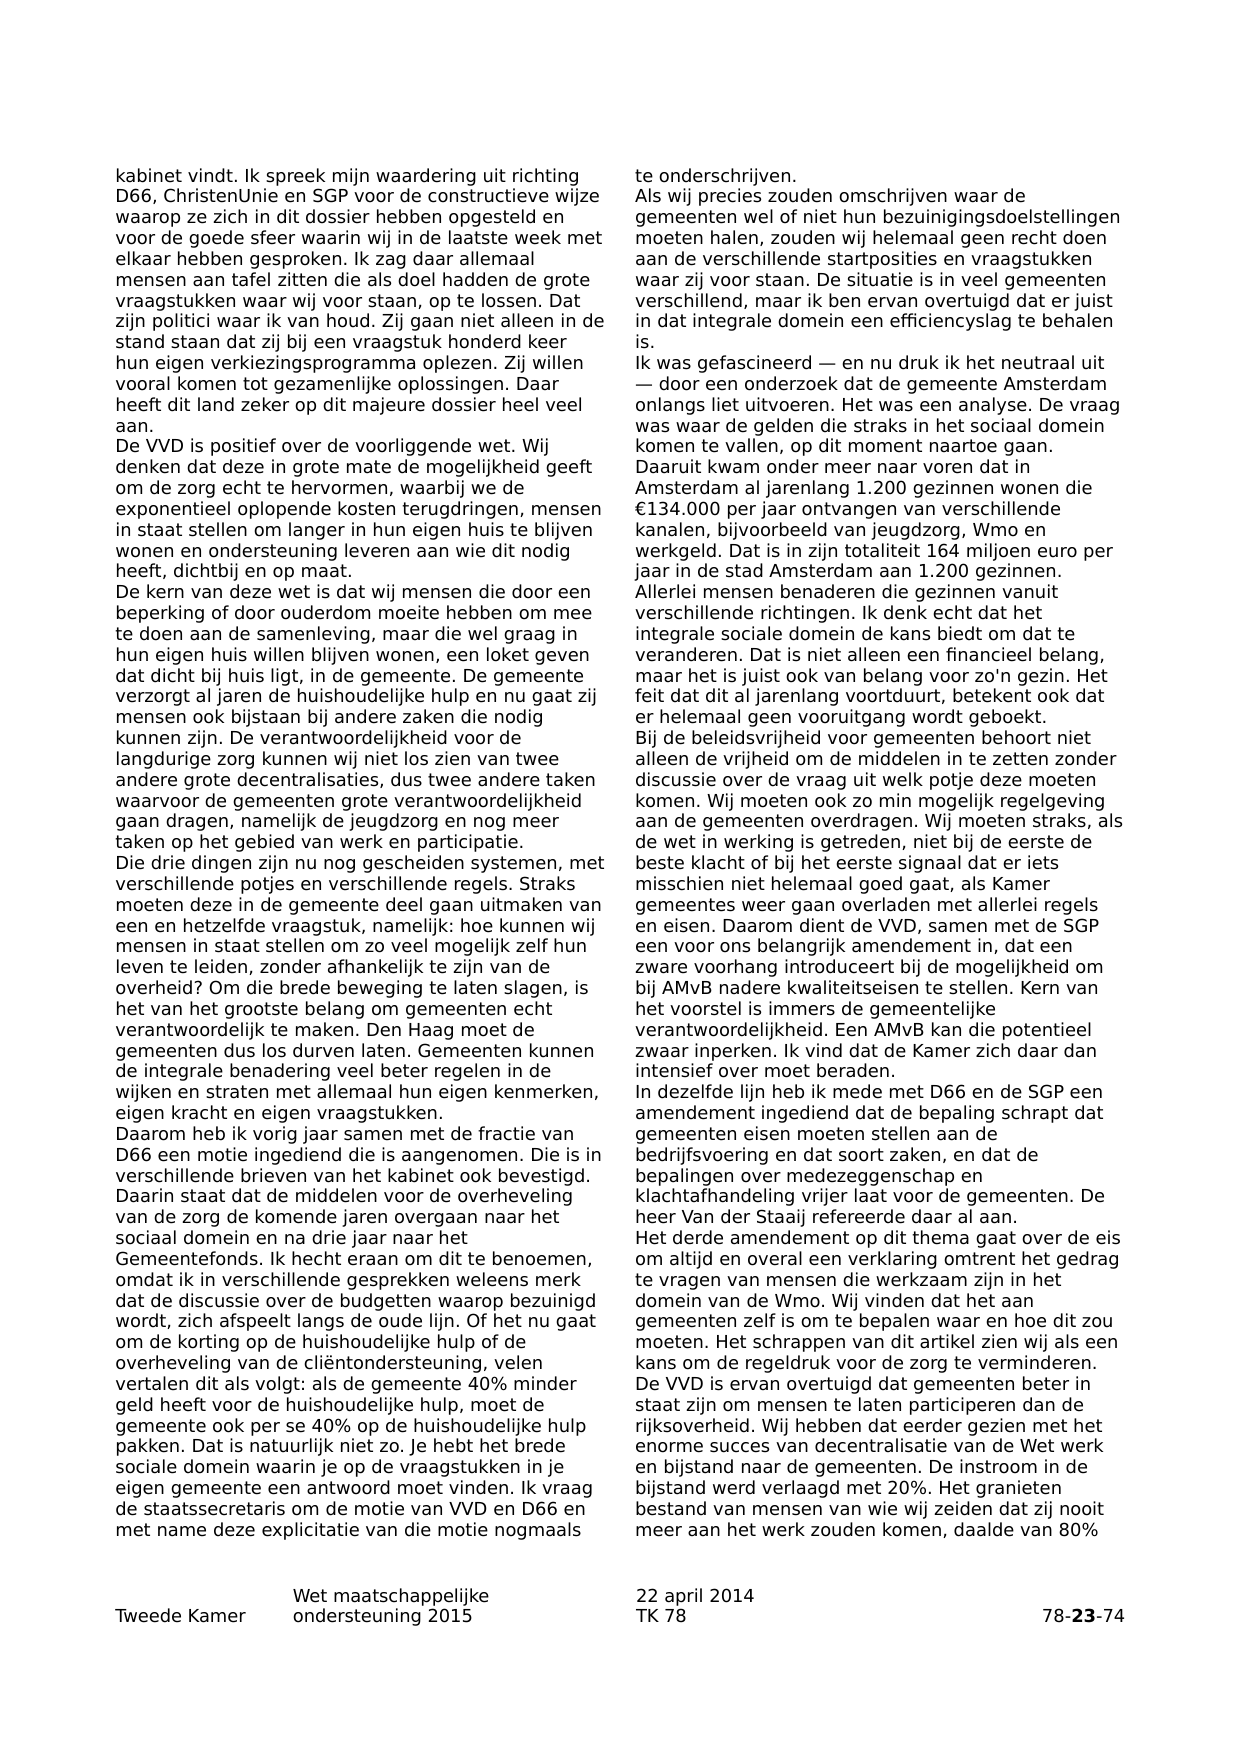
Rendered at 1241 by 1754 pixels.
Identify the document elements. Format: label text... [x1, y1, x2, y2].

text kabinet vindt. Ik spreek mijn waardering uit richting D66, ChristenUnie en SGP voor de constructieve wijze waarop ze zich in dit dossier hebben opgesteld en voor de goede sfeer waarin wij in de laatste week met elkaar hebben gesproken. Ik zag daar allemaal mensen aan tafel zitten die als doel hadden de grote vraagstukken waar wij voor staan, op te lossen. Dat zijn politici waar ik van houd. Zij gaan niet alleen in de stand staan dat zij bij een vraagstuk honderd keer hun eigen verkiezingsprogramma oplezen. Zij willen vooral komen tot gezamenlijke oplossingen. Daar heeft dit land zeker op dit majeure dossier heel veel aan. [115, 165, 605, 436]
text te onderschrijven. [635, 165, 1125, 186]
text Ik was gefascineerd — en nu druk ik het neutraal uit — door een onderzoek dat de gemeente Amsterdam onlangs liet uitvoeren. Het was een analyse. De vraag was waar de gelden die straks in het sociaal domein komen te vallen, op dit moment naartoe gaan. Daaruit kwam onder meer naar voren dat in Amsterdam al jarenlang 1.200 gezinnen wonen die €134.000 per jaar ontvangen van verschillende kanalen, bijvoorbeeld van jeugdzorg, Wmo en werkgeld. Dat is in zijn totaliteit 164 miljoen euro per jaar in de stad Amsterdam aan 1.200 gezinnen. Allerlei mensen benaderen die gezinnen vanuit verschillende richtingen. Ik denk echt dat het integrale sociale domein de kans biedt om dat te veranderen. Dat is niet alleen een financieel belang, maar het is juist ook van belang voor zo'n gezin. Het feit dat dit al jarenlang voortduurt, betekent ook dat er helemaal geen vooruitgang wordt geboekt. [635, 353, 1125, 728]
text Als wij precies zouden omschrijven waar de gemeenten wel of niet hun bezuinigingsdoelstellingen moeten halen, zouden wij helemaal geen recht doen aan de verschillende startposities en vraagstukken waar zij voor staan. De situatie is in veel gemeenten verschillend, maar ik ben ervan overtuigd dat er juist in dat integrale domein een efficiencyslag te behalen is. [635, 186, 1125, 353]
text De VVD is ervan overtuigd dat gemeenten beter in staat zijn om mensen te laten participeren dan de rijksoverheid. Wij hebben dat eerder gezien met het enorme succes van decentralisatie van de Wet werk en bijstand naar de gemeenten. De instroom in de bijstand werd verlaagd met 20%. Het granieten bestand van mensen van wie wij zeiden dat zij nooit meer aan het werk zouden komen, daalde van 80% [635, 1374, 1125, 1540]
text Het derde amendement op dit thema gaat over de eis om altijd en overal een verklaring omtrent het gedrag te vragen van mensen die werkzaam zijn in het domein van de Wmo. Wij vinden dat het aan gemeenten zelf is om te bepalen waar en hoe dit zou moeten. Het schrappen van dit artikel zien wij als een kans om de regeldruk voor de zorg te verminderen. [635, 1228, 1125, 1374]
text In dezelfde lijn heb ik mede met D66 en de SGP een amendement ingediend dat de bepaling schrapt dat gemeenten eisen moeten stellen aan de bedrijfsvoering en dat soort zaken, en dat de bepalingen over medezeggenschap en klachtafhandeling vrijer laat voor de gemeenten. De heer Van der Staaij refereerde daar al aan. [635, 1082, 1125, 1228]
text Daarom heb ik vorig jaar samen met de fractie van D66 een motie ingediend die is aangenomen. Die is in verschillende brieven van het kabinet ook bevestigd. Daarin staat dat de middelen voor de overheveling van de zorg de komende jaren overgaan naar het sociaal domein en na drie jaar naar het Gemeentefonds. Ik hecht eraan om dit te benoemen, omdat ik in verschillende gesprekken weleens merk dat de discussie over de budgetten waarop bezuinigd wordt, zich afspeelt langs de oude lijn. Of het nu gaat om de korting op de huishoudelijke hulp of de overheveling van de cliëntondersteuning, velen vertalen dit als volgt: als de gemeente 40% minder geld heeft voor de huishoudelijke hulp, moet de gemeente ook per se 40% op de huishoudelijke hulp pakken. Dat is natuurlijk niet zo. Je hebt het brede sociale domein waarin je op de vraagstukken in je eigen gemeente een antwoord moet vinden. Ik vraag de staatssecretaris om de motie van VVD en D66 en met name deze explicitatie van die motie nogmaals [115, 1124, 605, 1540]
text Bij de beleidsvrijheid voor gemeenten behoort niet alleen de vrijheid om de middelen in te zetten zonder discussie over de vraag uit welk potje deze moeten komen. Wij moeten ook zo min mogelijk regelgeving aan de gemeenten overdragen. Wij moeten straks, als de wet in werking is getreden, niet bij de eerste de beste klacht of bij het eerste signaal dat er iets misschien niet helemaal goed gaat, als Kamer gemeentes weer gaan overladen met allerlei regels en eisen. Daarom dient de VVD, samen met de SGP een voor ons belangrijk amendement in, dat een zware voorhang introduceert bij de mogelijkheid om bij AMvB nadere kwaliteitseisen te stellen. Kern van het voorstel is immers de gemeentelijke verantwoordelijkheid. Een AMvB kan die potentieel zwaar inperken. Ik vind dat de Kamer zich daar dan intensief over moet beraden. [635, 728, 1125, 1082]
text De kern van deze wet is dat wij mensen die door een beperking of door ouderdom moeite hebben om mee te doen aan de samenleving, maar die wel graag in hun eigen huis willen blijven wonen, een loket geven dat dicht bij huis ligt, in de gemeente. De gemeente verzorgt al jaren de huishoudelijke hulp en nu gaat zij mensen ook bijstaan bij andere zaken die nodig kunnen zijn. De verantwoordelijkheid voor de langdurige zorg kunnen wij niet los zien van twee andere grote decentralisaties, dus twee andere taken waarvoor de gemeenten grote verantwoordelijkheid gaan dragen, namelijk de jeugdzorg en nog meer taken op het gebied van werk en participatie. [115, 582, 605, 853]
text Die drie dingen zijn nu nog gescheiden systemen, met verschillende potjes en verschillende regels. Straks moeten deze in de gemeente deel gaan uitmaken van een en hetzelfde vraagstuk, namelijk: hoe kunnen wij mensen in staat stellen om zo veel mogelijk zelf hun leven te leiden, zonder afhankelijk te zijn van de overheid? Om die brede beweging te laten slagen, is het van het grootste belang om gemeenten echt verantwoordelijk te maken. Den Haag moet de gemeenten dus los durven laten. Gemeenten kunnen de integrale benadering veel beter regelen in de wijken en straten met allemaal hun eigen kenmerken, eigen kracht en eigen vraagstukken. [115, 853, 605, 1124]
text De VVD is positief over de voorliggende wet. Wij denken dat deze in grote mate de mogelijkheid geeft om de zorg echt te hervormen, waarbij we de exponentieel oplopende kosten terugdringen, mensen in staat stellen om langer in hun eigen huis te blijven wonen en ondersteuning leveren aan wie dit nodig heeft, dichtbij en op maat. [115, 436, 605, 582]
